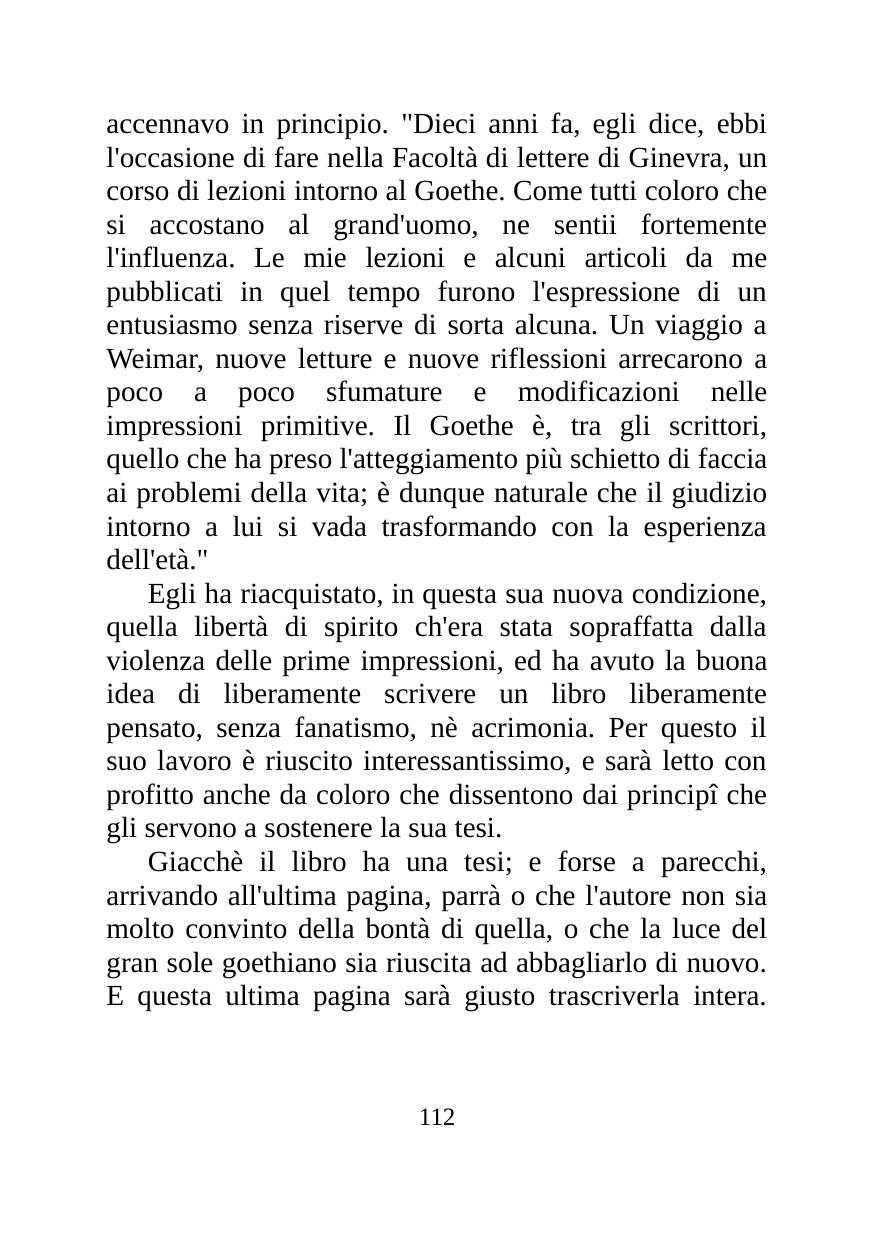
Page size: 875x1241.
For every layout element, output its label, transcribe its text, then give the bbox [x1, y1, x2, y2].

text Egli ha riacquistato, in questa sua nuova condizione, quella libertà di spirito ch'era stata sopraffatta dalla violenza delle prime impressioni, ed ha avuto la buona idea di liberamente scrivere un libro liberamente pensato, senza fanatismo, nè acrimonia. Per questo il suo lavoro è riuscito interessantissimo, e sarà letto con profitto anche da coloro che dissentono dai principî che gli servono a sostenere la sua tesi. [106, 576, 768, 844]
text Giacchè il libro ha una tesi; e forse a parecchi, arrivando all'ultima pagina, parrà o che l'autore non sia molto convinto della bontà di quella, o che la luce del gran sole goethiano sia riuscita ad abbagliarlo di nuovo. E questa ultima pagina sarà giusto trascriverla intera. [106, 844, 768, 1012]
text accennavo in principio. "Dieci anni fa, egli dice, ebbi l'occasione di fare nella Facoltà di lettere di Ginevra, un corso di lezioni intorno al Goethe. Come tutti coloro che si accostano al grand'uomo, ne sentii fortemente l'influenza. Le mie lezioni e alcuni articoli da me pubblicati in quel tempo furono l'espressione di un entusiasmo senza riserve di sorta alcuna. Un viaggio a Weimar, nuove letture e nuove riflessioni arrecarono a poco a poco sfumature e modificazioni nelle impressioni primitive. Il Goethe è, tra gli scrittori, quello che ha preso l'atteggiamento più schietto di faccia ai problemi della vita; è dunque naturale che il giudizio intorno a lui si vada trasformando con la esperienza dell'età." [106, 106, 768, 576]
